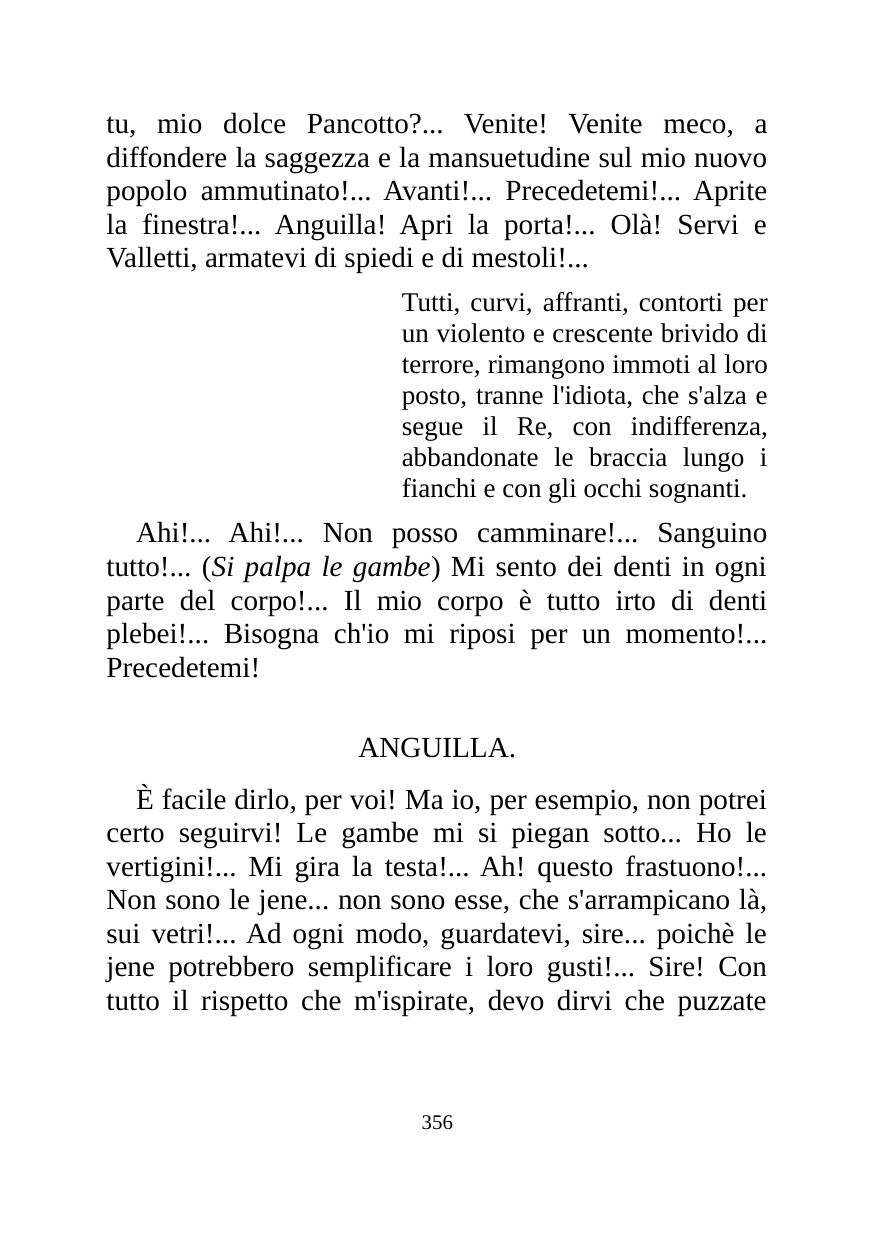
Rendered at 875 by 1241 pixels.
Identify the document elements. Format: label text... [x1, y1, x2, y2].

text ANGUILLA. [106, 731, 768, 764]
text Ahi!... Ahi!... Non posso camminare!... Sanguino tutto!... (Si palpa le gambe) Mi sento dei denti in ogni parte del corpo!... Il mio corpo è tutto irto di denti plebei!... Bisogna ch'io mi riposi per un momento!... Precedetemi! [106, 516, 768, 683]
text È facile dirlo, per voi! Ma io, per esempio, non potrei certo seguirvi! Le gambe mi si piegan sotto... Ho le vertigini!... Mi gira la testa!... Ah! questo frastuono!... Non sono le jene... non sono esse, che s'arrampicano là, sui vetri!... Ad ogni modo, guardatevi, sire... poichè le jene potrebbero semplificare i loro gusti!... Sire! Con tutto il rispetto che m'ispirate, devo dirvi che puzzate [106, 782, 768, 1017]
text Tutti, curvi, affranti, contorti per un violento e crescente brivido di terrore, rimangono immoti al loro posto, tranne l'idiota, che s'alza e segue il Re, con indifferenza, abbandonate le braccia lungo i fianchi e con gli occhi sognanti. [402, 286, 768, 504]
text tu, mio dolce Pancotto?... Venite! Venite meco, a diffondere la saggezza e la mansuetudine sul mio nuovo popolo ammutinato!... Avanti!... Precedetemi!... Aprite la finestra!... Anguilla! Apri la porta!... Olà! Servi e Valletti, armatevi di spiedi e di mestoli!... [106, 106, 768, 274]
